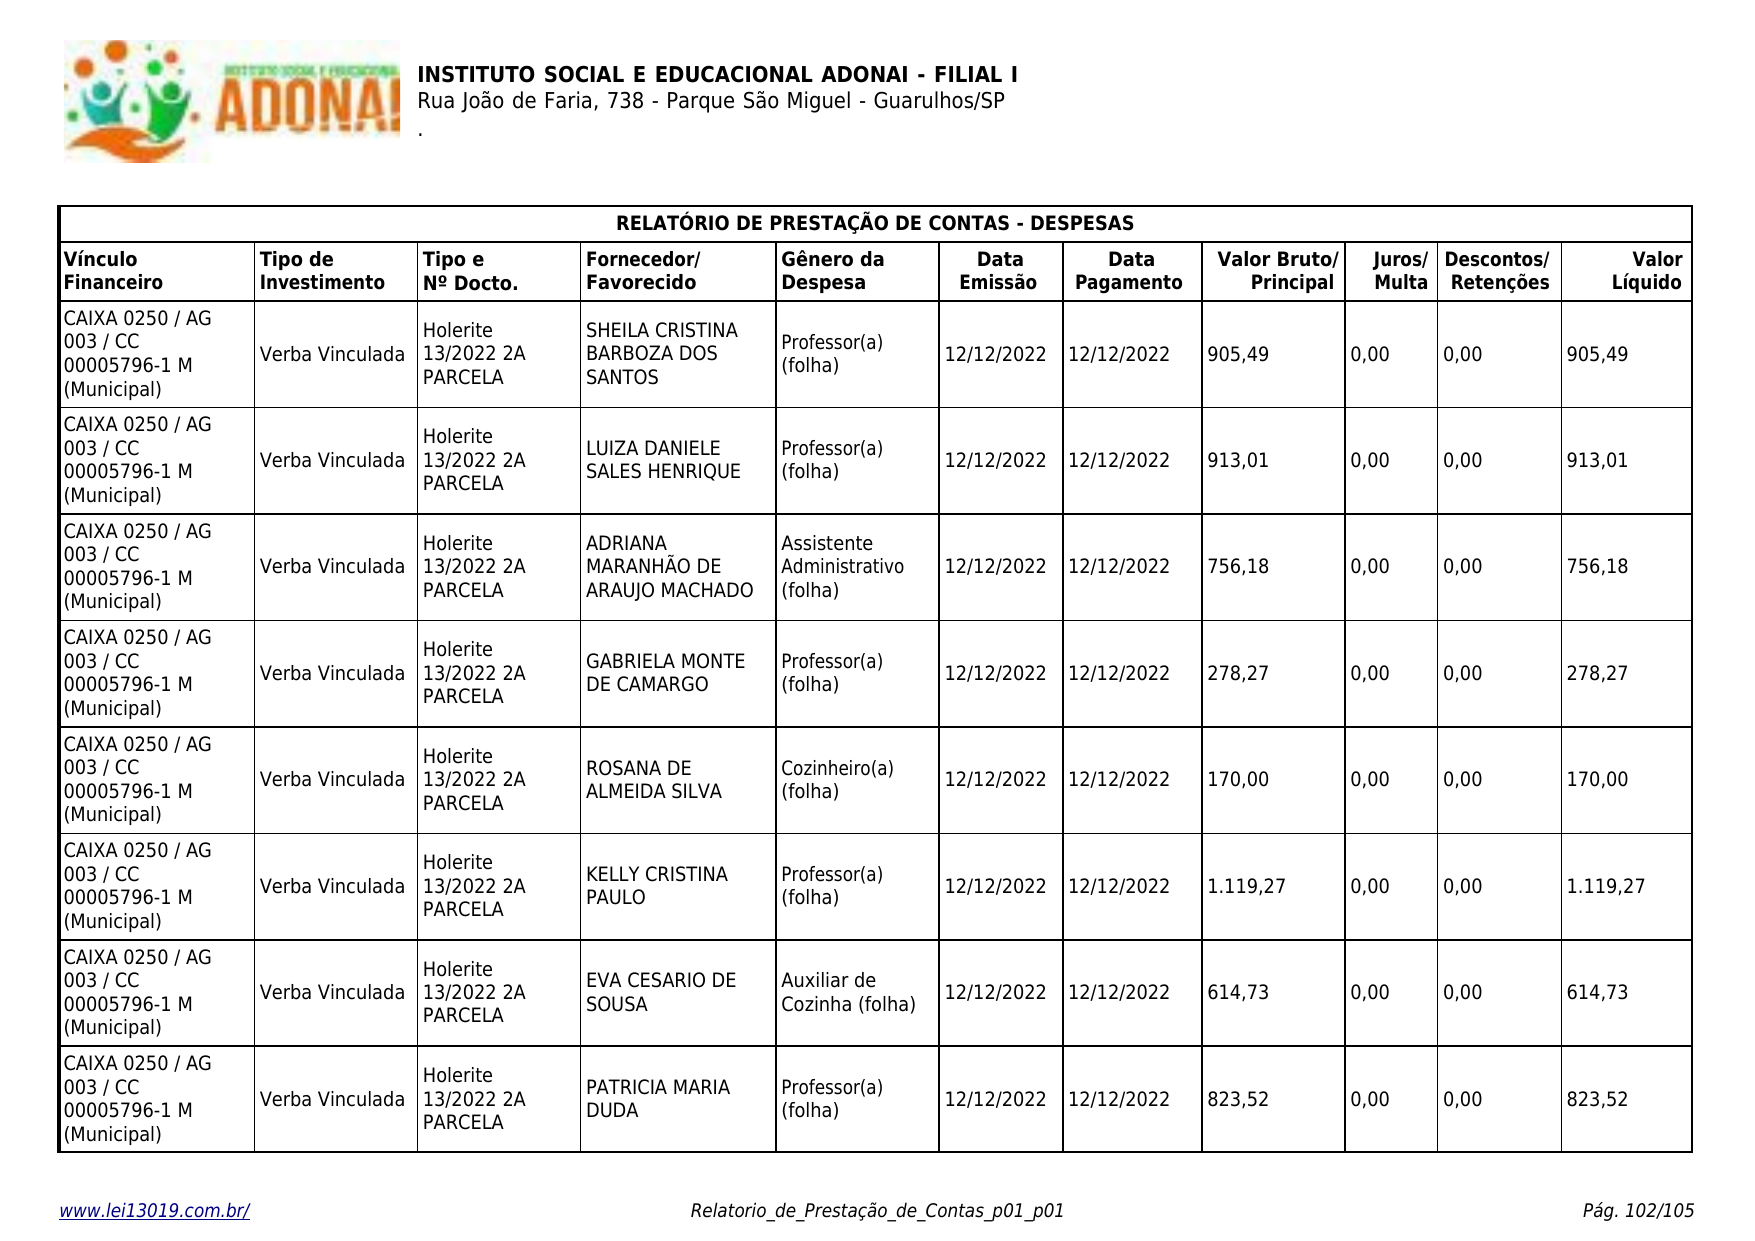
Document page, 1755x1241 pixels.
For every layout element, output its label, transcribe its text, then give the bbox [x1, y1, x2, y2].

table_cell Valor Líquido [1562, 243, 1691, 300]
table_cell Verba Vinculada [255, 1047, 417, 1151]
table_cell Vínculo Financeiro [61, 243, 254, 300]
table_cell Valor Bruto/ Principal [1203, 243, 1344, 300]
table_cell Verba Vinculada [255, 941, 417, 1045]
table_cell 12/12/2022 [940, 408, 1062, 513]
table_cell Data Emissão [940, 243, 1062, 300]
table_cell 614,73 [1203, 941, 1344, 1045]
table_cell 12/12/2022 [940, 834, 1062, 939]
table_cell CAIXA 0250 / AG 003 / CC 00005796-1 M (Municipal) [61, 302, 254, 407]
table_cell 12/12/2022 [940, 302, 1062, 407]
table_cell 0,00 [1438, 834, 1561, 939]
table_cell ADRIANA MARANHÃO DE ARAUJO MACHADO [581, 515, 775, 619]
table_cell 12/12/2022 [940, 728, 1062, 832]
table_cell 1.119,27 [1203, 834, 1344, 939]
table_cell 12/12/2022 [940, 621, 1062, 726]
table_cell 170,00 [1203, 728, 1344, 832]
table_cell CAIXA 0250 / AG 003 / CC 00005796-1 M (Municipal) [61, 941, 254, 1045]
table_header RELATÓRIO DE PRESTAÇÃO DE CONTAS - DESPESAS [61, 207, 1691, 241]
table_cell 823,52 [1203, 1047, 1344, 1151]
table_cell Professor(a) (folha) [777, 1047, 938, 1151]
table_cell Professor(a) (folha) [777, 621, 938, 726]
table_cell 12/12/2022 [1064, 941, 1201, 1045]
table_cell Verba Vinculada [255, 408, 417, 513]
table_cell 0,00 [1438, 302, 1561, 407]
table_cell 0,00 [1346, 728, 1437, 832]
table_cell Juros/ Multa [1346, 243, 1437, 300]
table_cell CAIXA 0250 / AG 003 / CC 00005796-1 M (Municipal) [61, 408, 254, 513]
table_cell Gênero da Despesa [777, 243, 938, 300]
table_cell CAIXA 0250 / AG 003 / CC 00005796-1 M (Municipal) [61, 1047, 254, 1151]
table_cell 0,00 [1438, 408, 1561, 513]
table_cell 12/12/2022 [1064, 408, 1201, 513]
table_cell 170,00 [1562, 728, 1691, 832]
table_cell Descontos/ Retenções [1438, 243, 1561, 300]
table_cell Holerite 13/2022 2A PARCELA [418, 621, 580, 726]
table_cell 12/12/2022 [940, 515, 1062, 619]
table_cell 0,00 [1438, 941, 1561, 1045]
table_cell 12/12/2022 [1064, 728, 1201, 832]
table_cell 0,00 [1438, 1047, 1561, 1151]
table_cell 0,00 [1346, 515, 1437, 619]
table_cell 756,18 [1203, 515, 1344, 619]
table_cell 614,73 [1562, 941, 1691, 1045]
table_cell 913,01 [1562, 408, 1691, 513]
table_cell Professor(a) (folha) [777, 834, 938, 939]
table_cell Auxiliar de Cozinha (folha) [777, 941, 938, 1045]
table_cell 0,00 [1438, 728, 1561, 832]
table_cell 0,00 [1346, 941, 1437, 1045]
table_cell GABRIELA MONTE DE CAMARGO [581, 621, 775, 726]
table_cell PATRICIA MARIA DUDA [581, 1047, 775, 1151]
table_cell 823,52 [1562, 1047, 1691, 1151]
table_cell Tipo de Investimento [255, 243, 417, 300]
table_cell CAIXA 0250 / AG 003 / CC 00005796-1 M (Municipal) [61, 728, 254, 832]
table_cell 278,27 [1562, 621, 1691, 726]
table_cell 0,00 [1346, 621, 1437, 726]
table_cell 0,00 [1346, 1047, 1437, 1151]
table_cell 0,00 [1346, 408, 1437, 513]
table_cell CAIXA 0250 / AG 003 / CC 00005796-1 M (Municipal) [61, 515, 254, 619]
table_cell ROSANA DE ALMEIDA SILVA [581, 728, 775, 832]
table_cell 0,00 [1438, 621, 1561, 726]
table_cell Verba Vinculada [255, 302, 417, 407]
table_cell 12/12/2022 [940, 1047, 1062, 1151]
table_cell SHEILA CRISTINA BARBOZA DOS SANTOS [581, 302, 775, 407]
table_cell 12/12/2022 [1064, 834, 1201, 939]
table_cell Verba Vinculada [255, 621, 417, 726]
table_cell Holerite 13/2022 2A PARCELA [418, 1047, 580, 1151]
table_cell 12/12/2022 [1064, 1047, 1201, 1151]
table_cell Professor(a) (folha) [777, 408, 938, 513]
table_cell Holerite 13/2022 2A PARCELA [418, 408, 580, 513]
table_cell 12/12/2022 [940, 941, 1062, 1045]
table_cell Holerite 13/2022 2A PARCELA [418, 941, 580, 1045]
table_cell Holerite 13/2022 2A PARCELA [418, 834, 580, 939]
table_cell 0,00 [1438, 515, 1561, 619]
table_cell 905,49 [1562, 302, 1691, 407]
table_cell Holerite 13/2022 2A PARCELA [418, 302, 580, 407]
table_cell 0,00 [1346, 834, 1437, 939]
table_cell EVA CESARIO DE SOUSA [581, 941, 775, 1045]
table_cell 12/12/2022 [1064, 621, 1201, 726]
table_cell CAIXA 0250 / AG 003 / CC 00005796-1 M (Municipal) [61, 834, 254, 939]
table_cell Verba Vinculada [255, 834, 417, 939]
table_cell KELLY CRISTINA PAULO [581, 834, 775, 939]
table_cell LUIZA DANIELE SALES HENRIQUE [581, 408, 775, 513]
table_cell 905,49 [1203, 302, 1344, 407]
table_cell Verba Vinculada [255, 515, 417, 619]
table_cell Assistente Administrativo (folha) [777, 515, 938, 619]
table_cell 12/12/2022 [1064, 515, 1201, 619]
table_cell Professor(a) (folha) [777, 302, 938, 407]
table_cell 756,18 [1562, 515, 1691, 619]
table_cell 278,27 [1203, 621, 1344, 726]
table_cell Verba Vinculada [255, 728, 417, 832]
table_cell Fornecedor/ Favorecido [581, 243, 775, 300]
table_cell Holerite 13/2022 2A PARCELA [418, 515, 580, 619]
table_cell 0,00 [1346, 302, 1437, 407]
table_cell Cozinheiro(a) (folha) [777, 728, 938, 832]
table_cell 913,01 [1203, 408, 1344, 513]
table_cell Data Pagamento [1064, 243, 1201, 300]
table_cell 1.119,27 [1562, 834, 1691, 939]
table_cell Holerite 13/2022 2A PARCELA [418, 728, 580, 832]
table_cell CAIXA 0250 / AG 003 / CC 00005796-1 M (Municipal) [61, 621, 254, 726]
table_cell Tipo e Nº Docto. [418, 243, 580, 300]
table_cell 12/12/2022 [1064, 302, 1201, 407]
